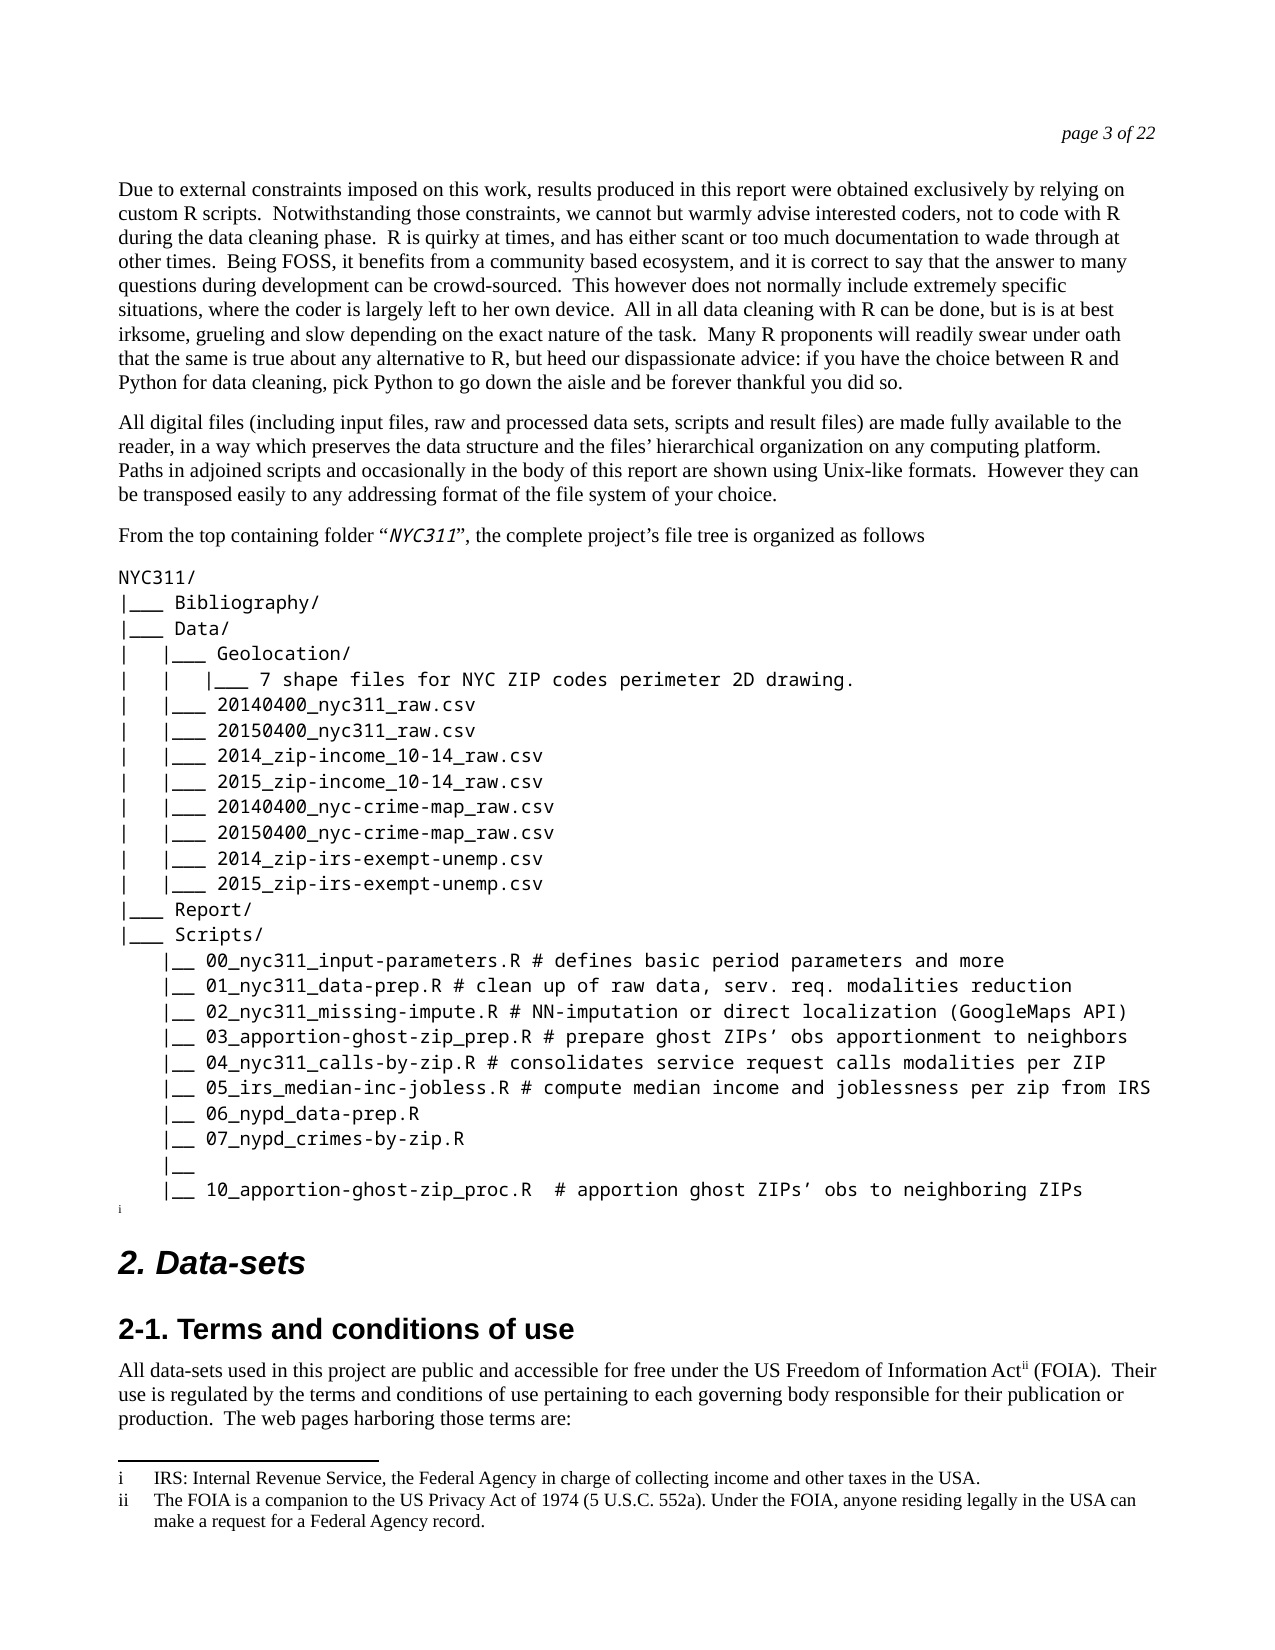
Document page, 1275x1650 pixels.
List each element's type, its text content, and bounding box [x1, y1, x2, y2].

text The FOIA is a companion to the US Privacy Act of 1974 (5 U.S.C. 552a). Under the FOIA, anyone residing legally in the USA can make a request for a Federal Agency record. [118, 1489, 1157, 1532]
text | |___ 2014_zip-income_10-14_raw.csv [118, 743, 1157, 768]
text |___ Report/ [118, 896, 1157, 921]
text All data-sets used in this project are public and accessible for free under the US Freedom of Information Act (FOIA). Their use is regulated by the terms and conditions of use pertaining to each governing body responsible for their publication or production. The web pages harboring those terms are: [118, 1358, 1157, 1430]
text | |___ Geolocation/ [118, 641, 1157, 666]
text 2. Data-sets [118, 1242, 1157, 1281]
text |__ 00_nyc311_input-parameters.R # defines basic period parameters and more [118, 947, 1157, 972]
text |__ 01_nyc311_data-prep.R # clean up of raw data, serv. req. modalities reduction [118, 972, 1157, 998]
text |__ 05_irs_median-inc-jobless.R # compute median income and joblessness per zip from IRS [118, 1074, 1157, 1100]
text NYC311/ [118, 564, 1157, 590]
text | |___ 2014_zip-irs-exempt-unemp.csv [118, 845, 1157, 870]
text From the top containing folder “NYC311”, the complete project’s file tree is organized as follows [118, 522, 1157, 548]
text |___ Bibliography/ [118, 590, 1157, 615]
text |__ 07_nypd_crimes-by-zip.R [118, 1126, 1157, 1151]
text | |___ 2015_zip-income_10-14_raw.csv [118, 768, 1157, 794]
text | |___ 20150400_nyc311_raw.csv [118, 717, 1157, 743]
text |___ Scripts/ [118, 921, 1157, 947]
text |__ 03_apportion-ghost-zip_prep.R # prepare ghost ZIPs’ obs apportionment to neighbors [118, 1023, 1157, 1049]
text |___ Data/ [118, 615, 1157, 641]
text |__ [118, 1151, 1157, 1177]
text IRS: Internal Revenue Service, the Federal Agency in charge of collecting income and other taxes in the USA. [118, 1467, 1157, 1489]
text |__ 04_nyc311_calls-by-zip.R # consolidates service request calls modalities per ZIP [118, 1049, 1157, 1074]
text | |___ 20140400_nyc311_raw.csv [118, 692, 1157, 717]
text Due to external constraints imposed on this work, results produced in this report were obtained exclusively by relying on custom R scripts. Notwithstanding those constraints, we cannot but warmly advise interested coders, not to code with R during the data cleaning phase. R is quirky at times, and has either scant or too much documentation to wade through at other times. Being FOSS, it benefits from a community based ecosystem, and it is correct to say that the answer to many questions during development can be crowd-sourced. This however does not normally include extremely specific situations, where the coder is largely left to her own device. All in all data cleaning with R can be done, but is is at best irksome, grueling and slow depending on the exact nature of the task. Many R proponents will readily swear under oath that the same is true about any alternative to R, but heed our dispassionate advice: if you have the choice between R and Python for data cleaning, pick Python to go down the aisle and be forever thankful you did so. [118, 177, 1157, 394]
text | |___ 20140400_nyc-crime-map_raw.csv [118, 794, 1157, 819]
text | |___ 2015_zip-irs-exempt-unemp.csv [118, 870, 1157, 896]
text | |___ 20150400_nyc-crime-map_raw.csv [118, 819, 1157, 845]
text |__ 06_nypd_data-prep.R [118, 1100, 1157, 1126]
text All digital files (including input files, raw and processed data sets, scripts and result files) are made fully available to the reader, in a way which preserves the data structure and the files’ hierarchical organization on any computing platform. Paths in adjoined scripts and occasionally in the body of this report are shown using Unix-like formats. However they can be transposed easily to any addressing format of the file system of your choice. [118, 410, 1157, 506]
text |__ 02_nyc311_missing-impute.R # NN-imputation or direct localization (GoogleMaps API) [118, 998, 1157, 1023]
subtitle 2-1. Terms and conditions of use [118, 1312, 1157, 1346]
text | | |___ 7 shape files for NYC ZIP codes perimeter 2D drawing. [118, 666, 1157, 692]
text |__ 10_apportion-ghost-zip_proc.R # apportion ghost ZIPs’ obs to neighboring ZIPs [118, 1177, 1157, 1202]
